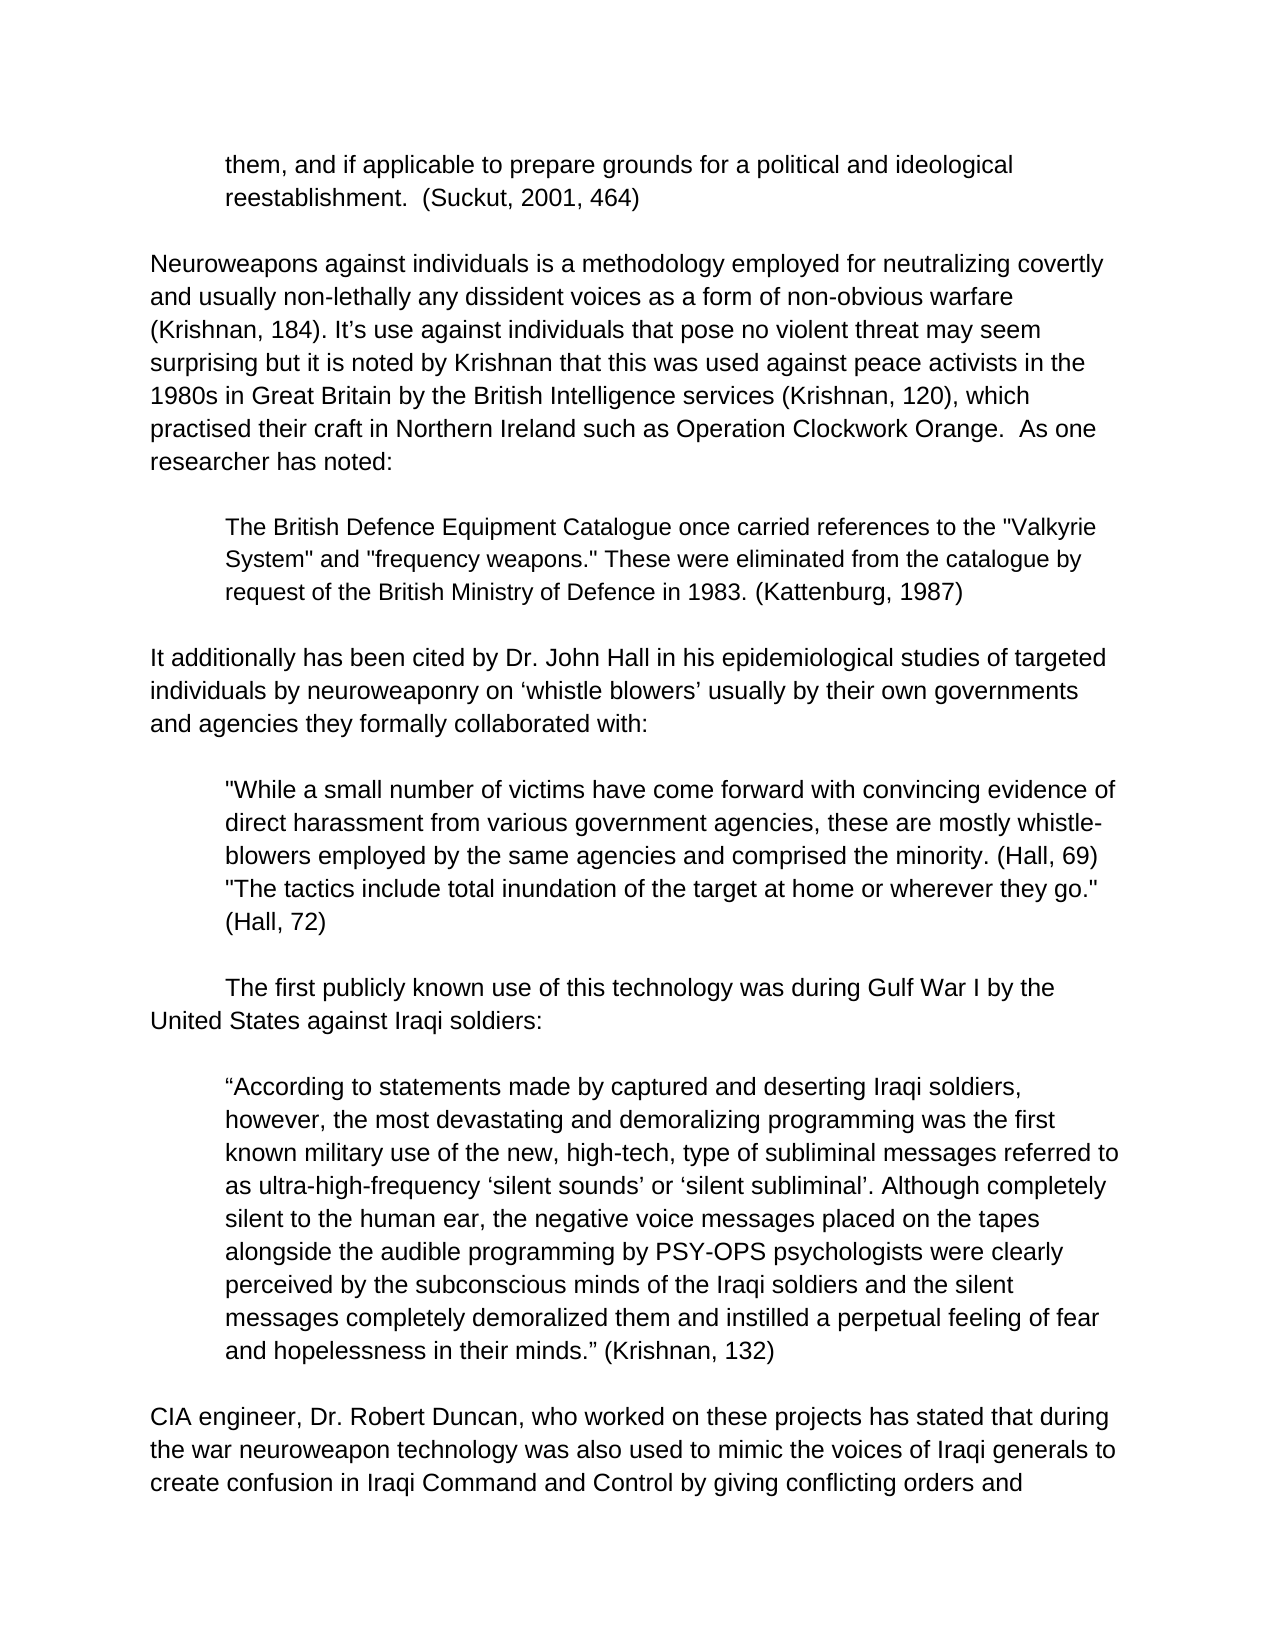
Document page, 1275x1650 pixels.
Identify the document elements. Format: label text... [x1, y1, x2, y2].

text The British Defence Equipment Catalogue once carried references to the "Valkyrie System" and "frequency weapons." These were eliminated from the catalogue by request of the British Ministry of Defence in 1983. (Kattenburg, 1987) [225, 513, 1125, 606]
text “According to statements made by captured and deserting Iraqi soldiers, however, the most devastating and demoralizing programming was the first known military use of the new, high-tech, type of subliminal messages referred to as ultra-high-frequency ‘silent sounds’ or ‘silent subliminal’. Although completely silent to the human ear, the negative voice messages placed on the tapes alongside the audible programming by PSY-OPS psychologists were clearly perceived by the subconscious minds of the Iraqi soldiers and the silent messages completely demoralized them and instilled a perpetual feeling of fear and hopelessness in their minds.” (Krishnan, 132) [225, 1072, 1125, 1365]
text CIA engineer, Dr. Robert Duncan, who worked on these projects has stated that during the war neuroweapon technology was also used to mimic the voices of Iraqi generals to create confusion in Iraqi Command and Control by giving conflicting orders and [150, 1402, 1125, 1497]
text "While a small number of victims have come forward with convincing evidence of direct harassment from various government agencies, these are mostly whistle-blowers employed by the same agencies and comprised the minority. (Hall, 69) [225, 775, 1125, 870]
text The first publicly known use of this technology was during Gulf War I by the United States against Iraqi soldiers: [150, 973, 1125, 1035]
text them, and if applicable to prepare grounds for a political and ideological reestablishment. (Suckut, 2001, 464) [225, 150, 1125, 212]
text It additionally has been cited by Dr. John Hall in his epidemiological studies of targeted individuals by neuroweaponry on ‘whistle blowers’ usually by their own governments and agencies they formally collaborated with: [150, 643, 1125, 738]
text "The tactics include total inundation of the target at home or wherever they go." (Hall, 72) [225, 874, 1125, 936]
text Neuroweapons against individuals is a methodology employed for neutralizing covertly and usually non-lethally any dissident voices as a form of non-obvious warfare (Krishnan, 184). It’s use against individuals that pose no violent threat may seem surprising but it is noted by Krishnan that this was used against peace activists in the 1980s in Great Britain by the British Intelligence services (Krishnan, 120), which practised their craft in Northern Ireland such as Operation Clockwork Orange. As one researcher has noted: [150, 249, 1125, 476]
